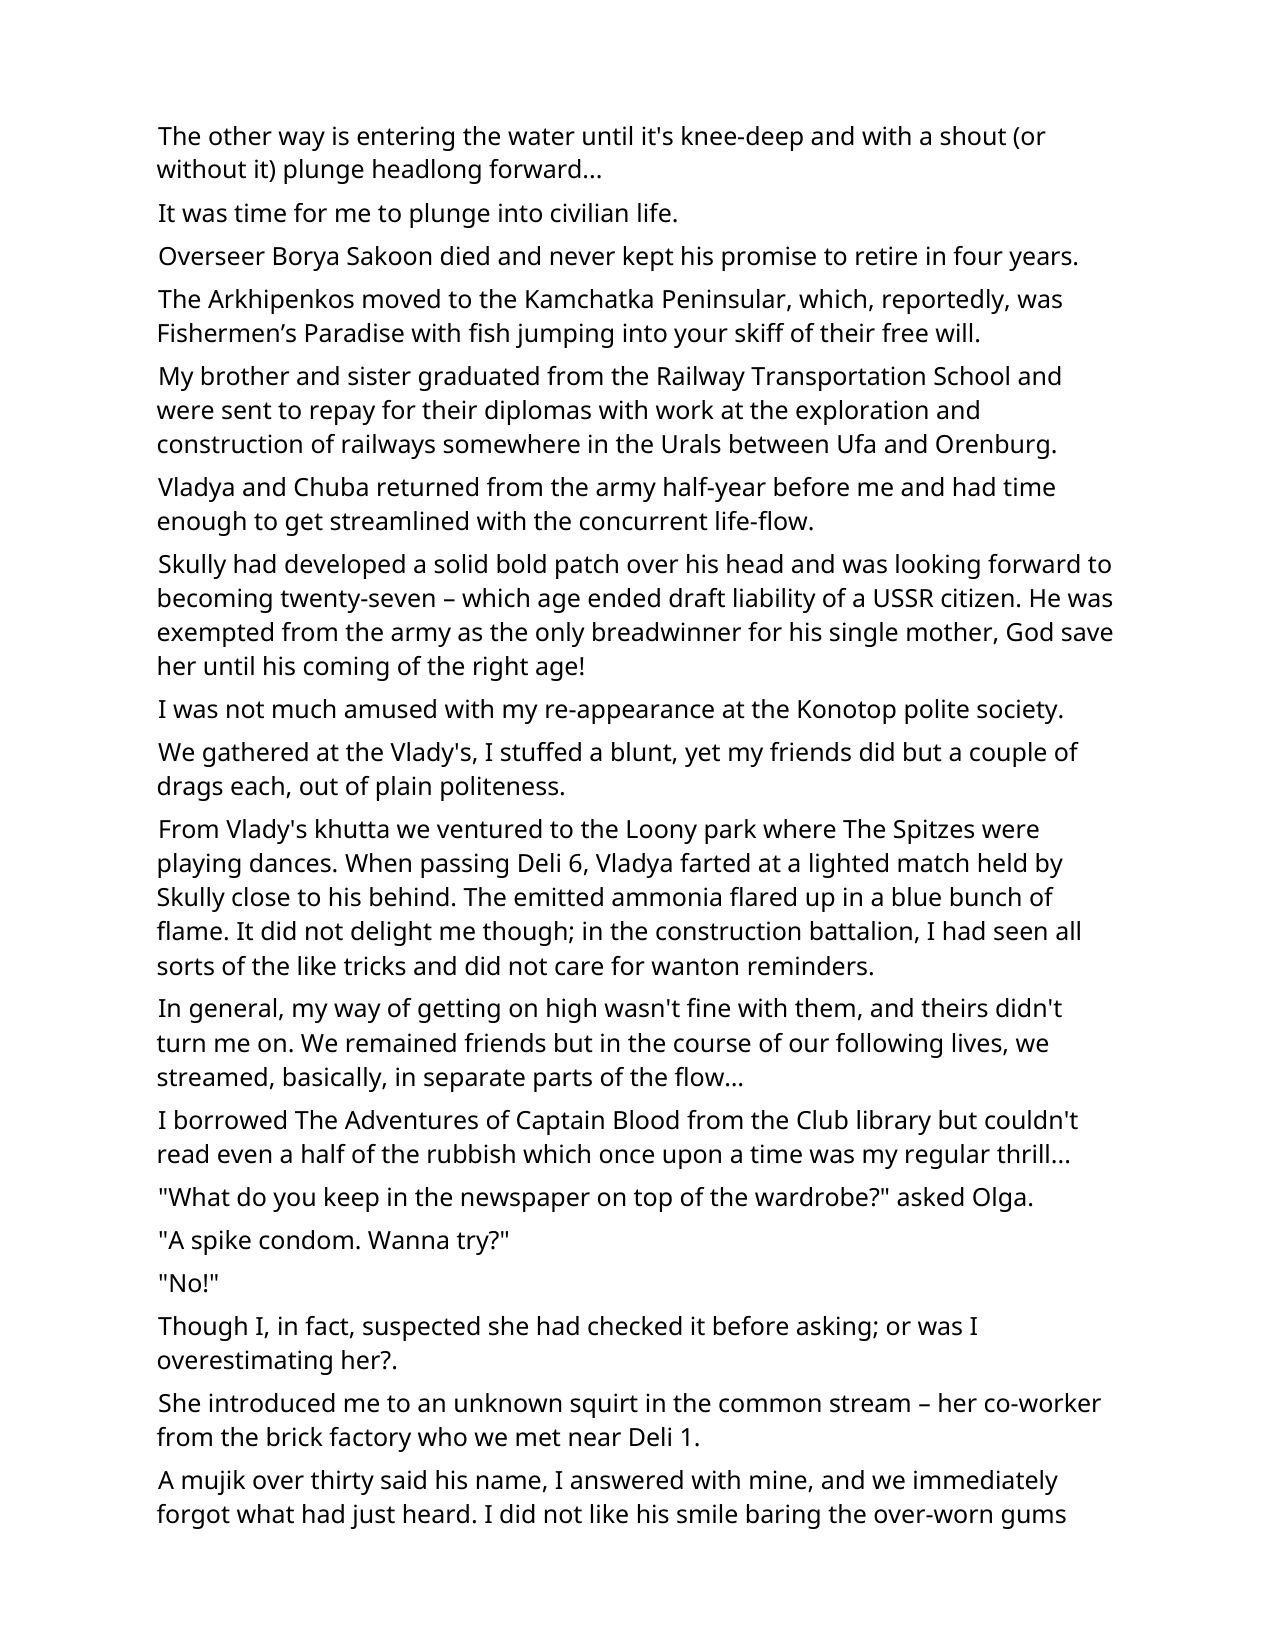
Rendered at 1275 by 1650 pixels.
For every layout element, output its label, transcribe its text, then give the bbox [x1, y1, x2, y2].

text "What do you keep in the newspaper on top of the wardrobe?" asked Olga. [156, 1179, 1118, 1213]
text The other way is entering the water until it's knee-deep and with a shout (or without it) plunge headlong forward... [156, 118, 1118, 186]
text I borrowed The Adventures of Captain Blood from the Club library but couldn't read even a half of the rubbish which once upon a time was my regular thrill... [156, 1102, 1118, 1170]
text My brother and sister graduated from the Railway Transportation School and were sent to repay for their diplomas with work at the exploration and construction of railways somewhere in the Urals between Ufa and Orenburg. [156, 358, 1118, 461]
text A mujik over thirty said his name, I answered with mine, and we immediately forgot what had just heard. I did not like his smile baring the over-worn gums [156, 1463, 1118, 1531]
text The Arkhipenkos moved to the Kamchatka Peninsular, which, reportedly, was Fishermen’s Paradise with fish jumping into your skiff of their free will. [156, 281, 1118, 349]
text Skully had developed a solid bold patch over his head and was looking forward to becoming twenty-seven – which age ended draft liability of a USSR citizen. He was exempted from the army as the only breadwinner for his single mother, God save her until his coming of the right age! [156, 547, 1118, 683]
text "No!" [156, 1265, 1118, 1299]
text "A spike condom. Wanna try?" [156, 1222, 1118, 1256]
text From Vlady's khutta we ventured to the Loony park where The Spitzes were playing dances. When passing Deli 6, Vladya farted at a lighted match held by Skully close to his behind. The emitted ammonia flared up in a blue bunch of flame. It did not delight me though; in the construction battalion, I had seen all sorts of the like tricks and did not care for wanton reminders. [156, 812, 1118, 982]
text Though I, in fact, suspected she had checked it before asking; or was I overestimating her?. [156, 1308, 1118, 1377]
text We gathered at the Vlady's, I stuffed a blunt, yet my friends did but a couple of drags each, out of plain politeness. [156, 735, 1118, 803]
text Overseer Borya Sakoon died and never kept his promise to retire in four years. [156, 238, 1118, 272]
text Vladya and Chuba returned from the army half-year before me and had time enough to get streamlined with the concurrent life-flow. [156, 469, 1118, 538]
text It was time for me to plunge into civilian life. [156, 195, 1118, 229]
text In general, my way of getting on high wasn't fine with them, and theirs didn't turn me on. We remained friends but in the course of our following lives, we streamed, basically, in separate parts of the flow… [156, 991, 1118, 1093]
text She introduced me to an unknown squirt in the common stream – her co-worker from the brick factory who we met near Deli 1. [156, 1386, 1118, 1454]
text I was not much amused with my re-appearance at the Konotop polite society. [156, 692, 1118, 726]
